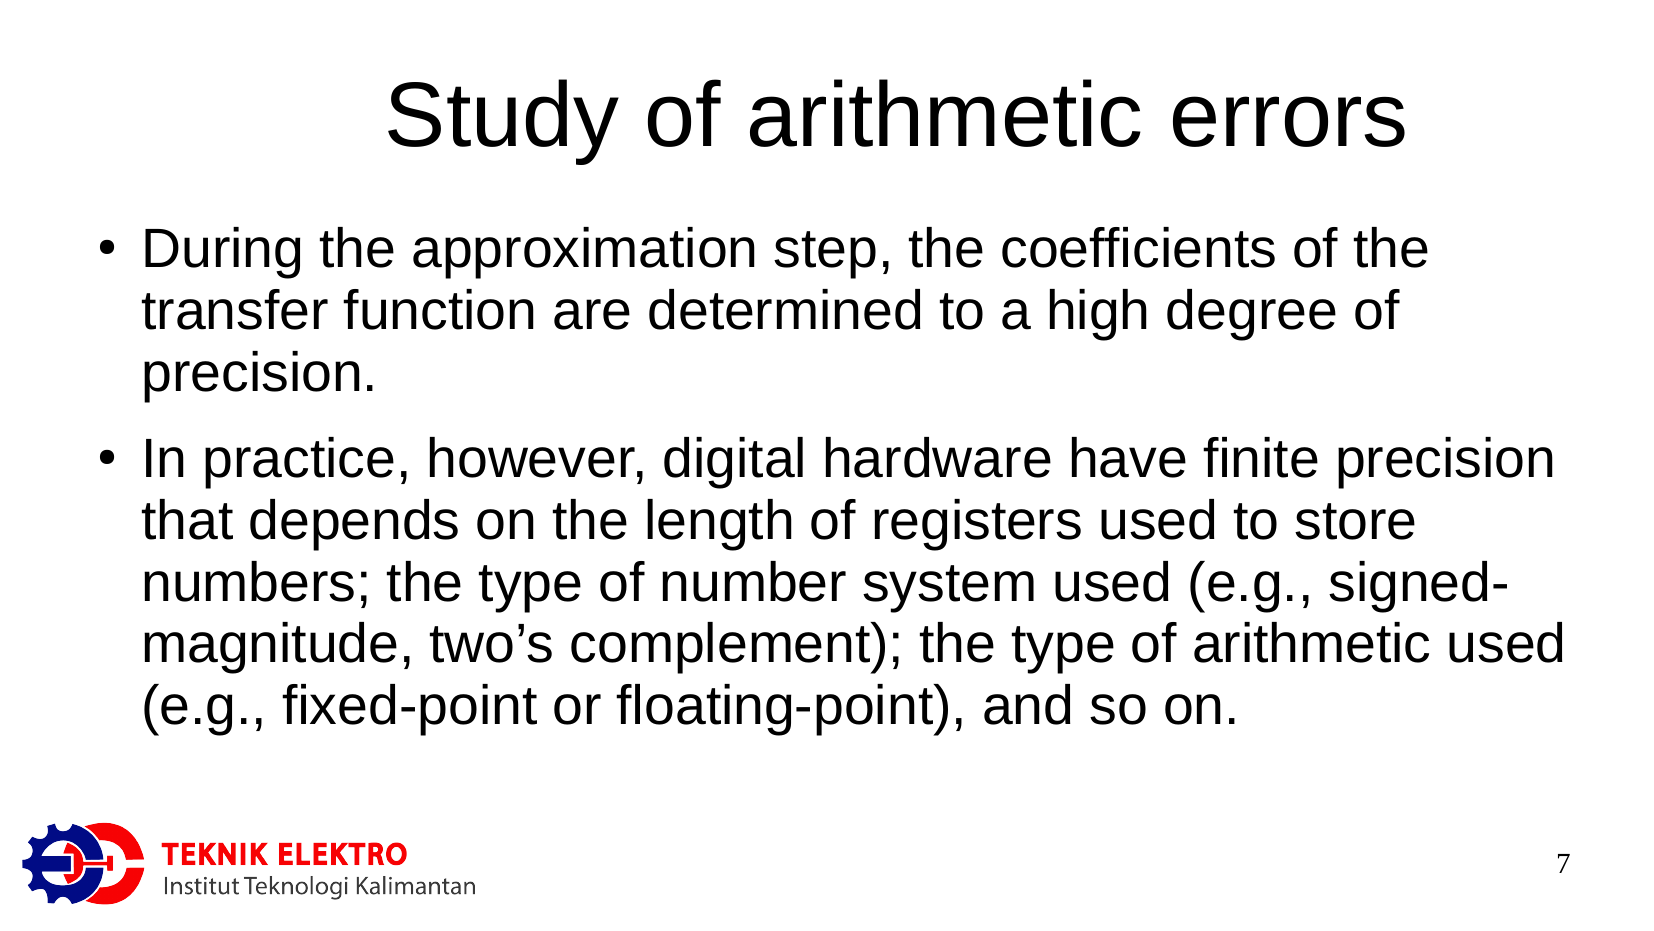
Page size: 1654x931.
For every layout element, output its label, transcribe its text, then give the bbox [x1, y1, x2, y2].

list During the approximation step, the coefﬁcients of the transfer function are determined to a high degree of precision. In practice, however, digital hardware have ﬁnite precision that depends on the length of registers used to store numbers; the type of number system used (e.g., signed-magnitude, two’s complement); the type of arithmetic used (e.g., ﬁxed-point or ﬂoating-point), and so on. [82, 217, 1571, 758]
picture [21, 784, 476, 931]
title Study of arithmetic errors [82, 37, 1571, 193]
